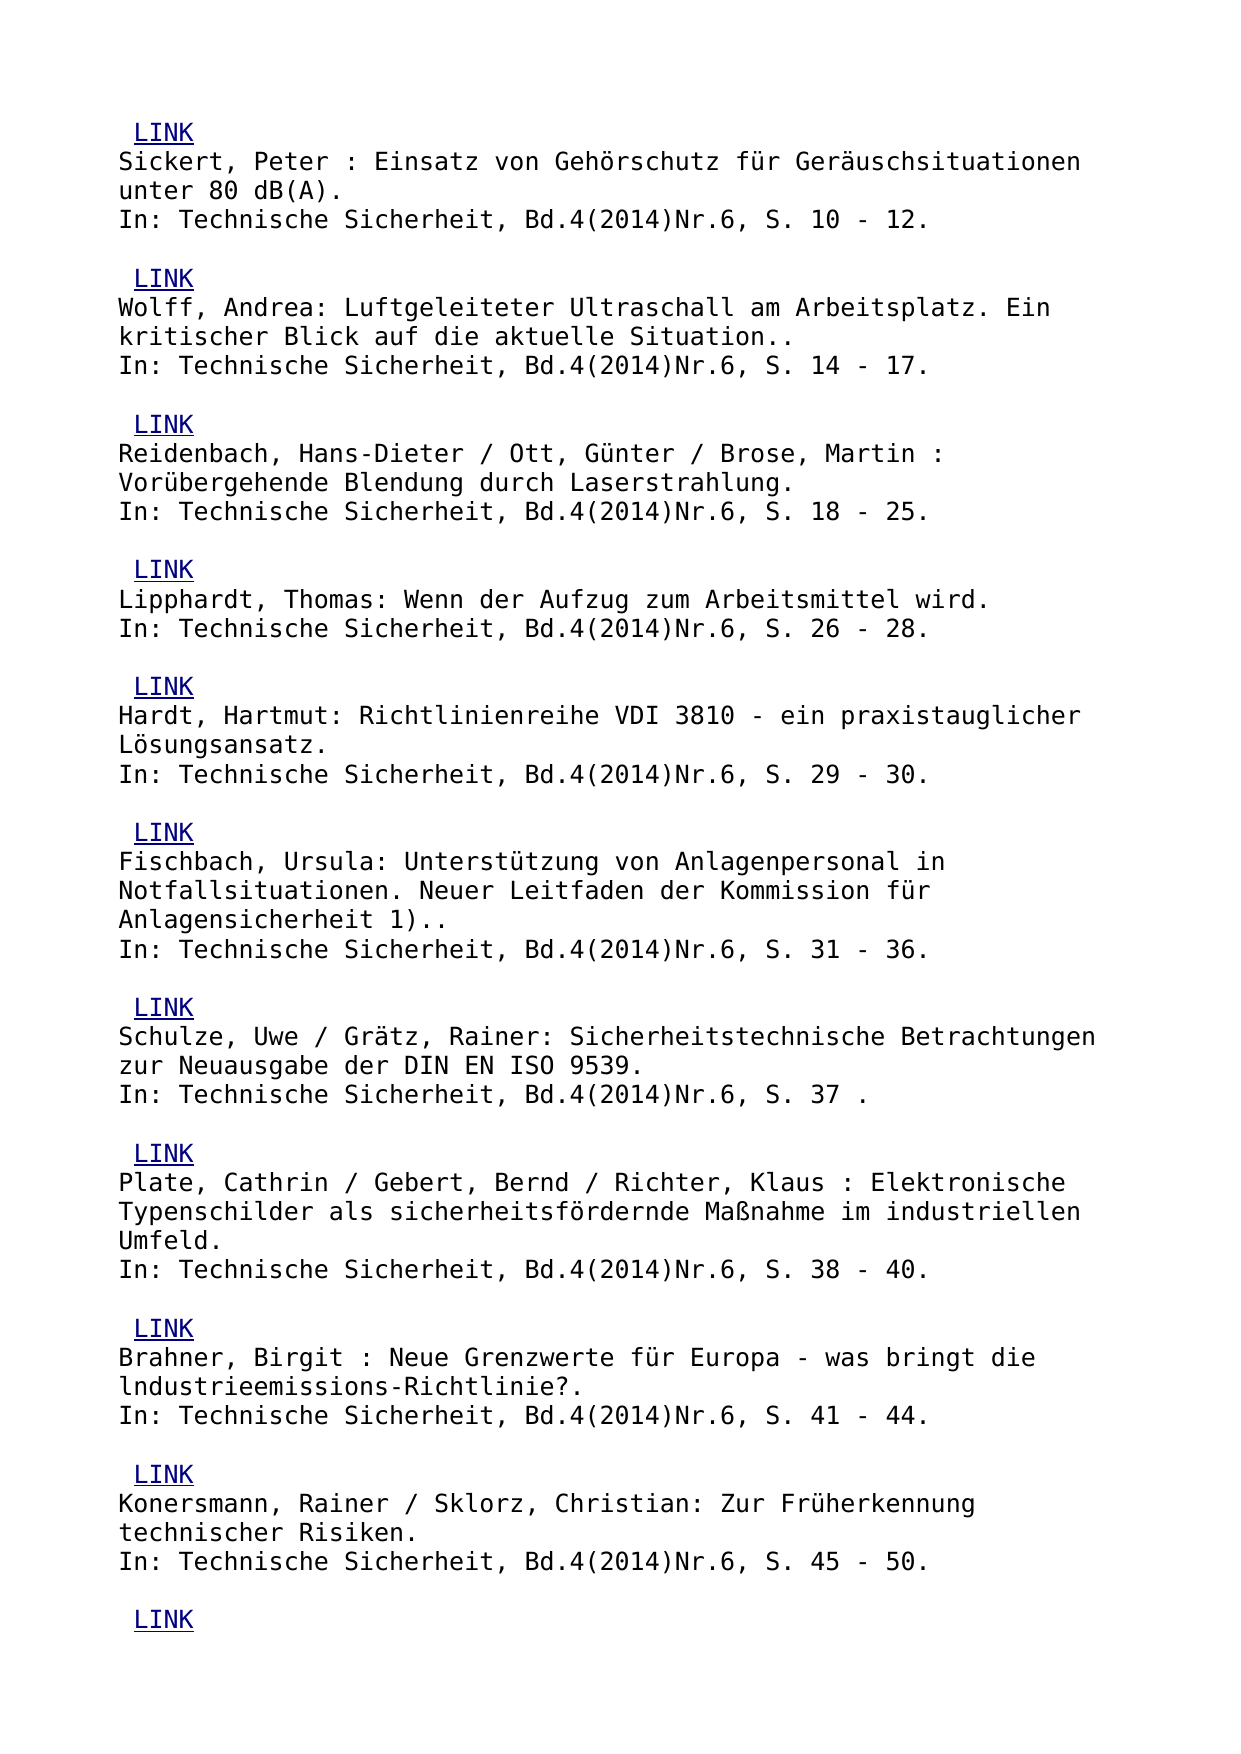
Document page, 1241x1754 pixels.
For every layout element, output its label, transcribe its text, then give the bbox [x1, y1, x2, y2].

text LINK Sickert, Peter : Einsatz von Gehörschutz für Geräuschsituationen unter 80 dB(A). In: Technische Sicherheit, Bd.4(2014)Nr.6, S. 10 - 12. LINK Wolff, Andrea: Luftgeleiteter Ultraschall am Arbeitsplatz. Ein kritischer Blick auf die aktuelle Situation.. In: Technische Sicherheit, Bd.4(2014)Nr.6, S. 14 - 17. LINK Reidenbach, Hans-Dieter / Ott, Günter / Brose, Martin : Vorübergehende Blendung durch Laserstrahlung. In: Technische Sicherheit, Bd.4(2014)Nr.6, S. 18 - 25. LINK Lipphardt, Thomas: Wenn der Aufzug zum Arbeitsmittel wird. In: Technische Sicherheit, Bd.4(2014)Nr.6, S. 26 - 28. LINK Hardt, Hartmut: Richtlinienreihe VDI 3810 - ein praxistauglicher Lösungsansatz. In: Technische Sicherheit, Bd.4(2014)Nr.6, S. 29 - 30. LINK Fischbach, Ursula: Unterstützung von Anlagenpersonal in Notfallsituationen. Neuer Leitfaden der Kommission für Anlagensicherheit 1).. In: Technische Sicherheit, Bd.4(2014)Nr.6, S. 31 - 36. LINK Schulze, Uwe / Grätz, Rainer: Sicherheitstechnische Betrachtungen zur Neuausgabe der DIN EN ISO 9539. In: Technische Sicherheit, Bd.4(2014)Nr.6, S. 37 . LINK Plate, Cathrin / Gebert, Bernd / Richter, Klaus : Elektronische Typenschilder als sicherheitsfördernde Maßnahme im industriellen Umfeld. In: Technische Sicherheit, Bd.4(2014)Nr.6, S. 38 - 40. LINK Brahner, Birgit : Neue Grenzwerte für Europa - was bringt die lndustrieemissions-Richtlinie?. In: Technische Sicherheit, Bd.4(2014)Nr.6, S. 41 - 44. LINK Konersmann, Rainer / Sklorz, Christian: Zur Früherkennung technischer Risiken. In: Technische Sicherheit, Bd.4(2014)Nr.6, S. 45 - 50. LINK [118, 118, 1122, 1635]
